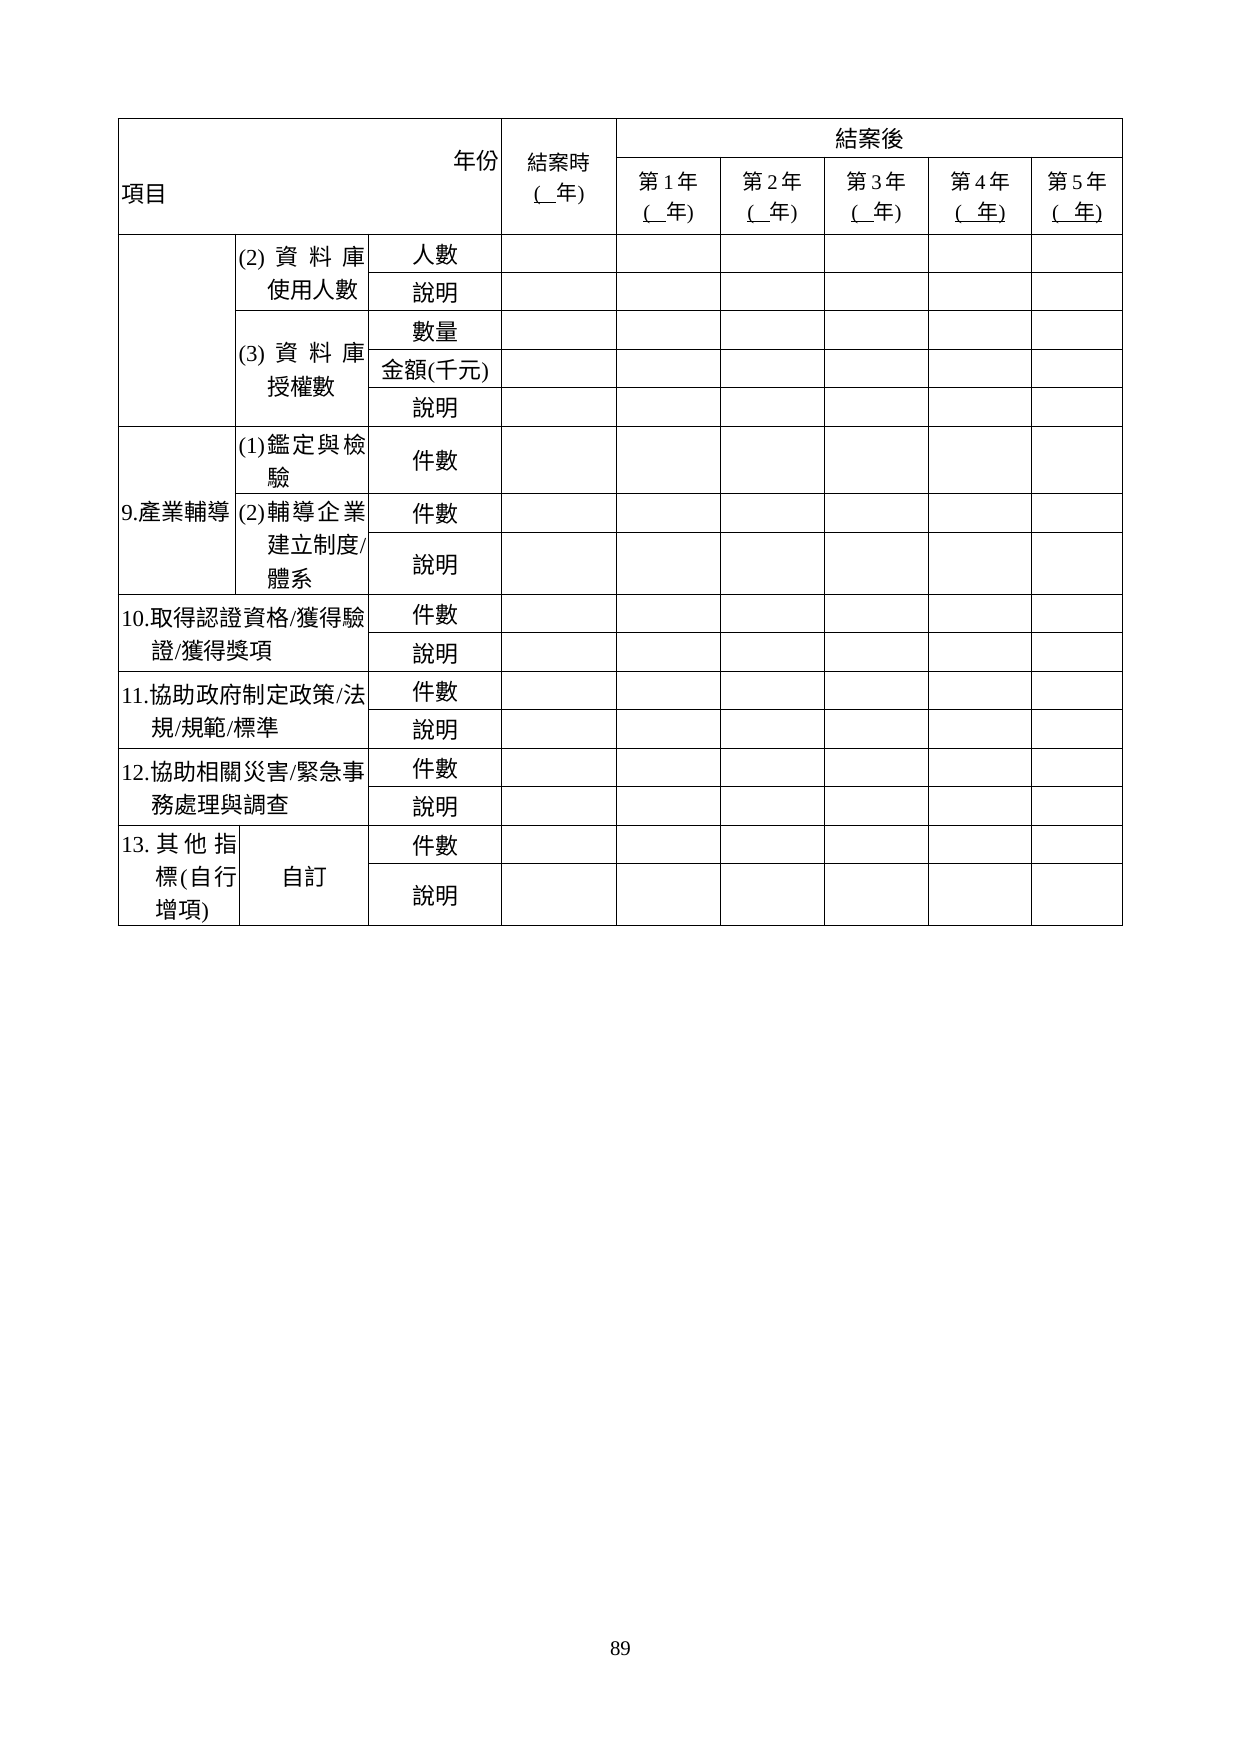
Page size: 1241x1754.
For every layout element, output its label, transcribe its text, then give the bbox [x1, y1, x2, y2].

table_cell [1032, 311, 1122, 349]
table_cell [929, 494, 1031, 532]
table_cell [502, 388, 616, 426]
table_cell [502, 595, 616, 632]
table_cell [721, 633, 824, 671]
table_cell 件數 [369, 427, 501, 493]
table_cell [721, 273, 824, 310]
table_cell 件數 [369, 595, 501, 632]
table_cell [1032, 533, 1122, 594]
table_cell [502, 350, 616, 387]
table_cell [929, 273, 1031, 310]
table_cell [825, 494, 928, 532]
table_cell [721, 864, 824, 925]
table_cell [929, 350, 1031, 387]
table_cell [502, 273, 616, 310]
table_cell [617, 235, 720, 272]
table_cell [825, 273, 928, 310]
table_cell [1032, 710, 1122, 748]
table_cell 件數 [369, 494, 501, 532]
table_cell [1032, 350, 1122, 387]
table_cell (2)資料庫 使用人數 [236, 235, 368, 310]
table_cell [929, 427, 1031, 493]
table_cell (2)輔導企業建立制度/體系 [236, 494, 368, 594]
table_cell [721, 787, 824, 824]
table_cell [1032, 826, 1122, 863]
table_cell 說明 [369, 864, 501, 925]
table_cell [721, 350, 824, 387]
table_cell [617, 787, 720, 824]
table_cell [502, 427, 616, 493]
table_cell [825, 672, 928, 709]
table_cell [721, 710, 824, 748]
table_cell 說明 [369, 633, 501, 671]
table_cell 第1年 ( 年) [617, 158, 720, 233]
table_cell 13.其他指標(自行增項) [119, 826, 239, 925]
table_cell [825, 633, 928, 671]
table_cell 說明 [369, 273, 501, 310]
table_header 結案後 [617, 119, 1122, 157]
table_cell [1032, 864, 1122, 925]
table_cell [617, 350, 720, 387]
table_cell 11.協助政府制定政策/法規/規範/標準 [119, 672, 368, 748]
table_cell (1)鑑定與檢驗 [236, 427, 368, 493]
table_cell [825, 311, 928, 349]
table_cell [721, 427, 824, 493]
table_cell [929, 633, 1031, 671]
table_cell [1032, 494, 1122, 532]
table_cell 說明 [369, 787, 501, 824]
table_cell [617, 533, 720, 594]
table_cell 人數 [369, 235, 501, 272]
table_cell [929, 787, 1031, 824]
table_cell [617, 311, 720, 349]
table_cell [929, 864, 1031, 925]
table_header 結案時 ( 年) [502, 119, 616, 233]
table_cell [721, 388, 824, 426]
table_cell [825, 787, 928, 824]
table_cell [617, 388, 720, 426]
table_cell [929, 672, 1031, 709]
table_cell [721, 672, 824, 709]
table_cell 說明 [369, 533, 501, 594]
table_cell (3)資料庫 授權數 [236, 311, 368, 426]
table_cell [119, 235, 235, 426]
table_cell [929, 749, 1031, 786]
table_cell [721, 311, 824, 349]
table_cell 第3年 ( 年) [825, 158, 928, 233]
table_cell [721, 749, 824, 786]
table_cell [929, 595, 1031, 632]
table_cell [825, 235, 928, 272]
table_cell [617, 633, 720, 671]
table_cell [617, 273, 720, 310]
table_cell [721, 595, 824, 632]
table_cell [617, 826, 720, 863]
table_cell 件數 [369, 826, 501, 863]
table_cell [825, 710, 928, 748]
table_cell [825, 826, 928, 863]
table_cell [929, 235, 1031, 272]
table_cell [721, 533, 824, 594]
table_cell [1032, 235, 1122, 272]
table_cell [617, 494, 720, 532]
table_cell 金額(千元) [369, 350, 501, 387]
table_cell [1032, 388, 1122, 426]
table_cell 第2年 ( 年) [721, 158, 824, 233]
table_cell [502, 533, 616, 594]
table_cell [825, 388, 928, 426]
table_cell [1032, 749, 1122, 786]
table_cell [502, 826, 616, 863]
table_cell 10.取得認證資格/獲得驗證/獲得獎項 [119, 595, 368, 671]
table_cell 說明 [369, 710, 501, 748]
table_cell [825, 749, 928, 786]
table_cell [617, 864, 720, 925]
table_cell 件數 [369, 749, 501, 786]
table_cell 9.產業輔導 [119, 427, 235, 594]
table_cell [721, 826, 824, 863]
table_cell [929, 533, 1031, 594]
table_cell [721, 235, 824, 272]
table_cell 說明 [369, 388, 501, 426]
table_cell [1032, 633, 1122, 671]
table_cell [617, 749, 720, 786]
table_cell [502, 710, 616, 748]
table_cell [502, 787, 616, 824]
table_cell [721, 494, 824, 532]
table_cell [1032, 273, 1122, 310]
table_cell [825, 427, 928, 493]
table_cell 第4年 ( 年) [929, 158, 1031, 233]
table_cell [617, 427, 720, 493]
table_cell [1032, 787, 1122, 824]
table_cell [502, 633, 616, 671]
table_cell [502, 494, 616, 532]
table_cell [825, 595, 928, 632]
table_cell [825, 864, 928, 925]
table_cell [617, 710, 720, 748]
table_cell [502, 672, 616, 709]
table_cell 12.協助相關災害/緊急事務處理與調查 [119, 749, 368, 824]
table_cell [825, 533, 928, 594]
table_cell 件數 [369, 672, 501, 709]
table_cell [929, 710, 1031, 748]
table_cell 自訂 [240, 826, 368, 925]
table_cell [1032, 672, 1122, 709]
table_cell [502, 749, 616, 786]
table_cell [1032, 595, 1122, 632]
table_cell [929, 826, 1031, 863]
table_cell [825, 350, 928, 387]
table_cell [929, 388, 1031, 426]
table_cell [929, 311, 1031, 349]
table_cell [502, 311, 616, 349]
table_cell 數量 [369, 311, 501, 349]
table_cell [502, 235, 616, 272]
table_cell 第5年 ( 年) [1032, 158, 1122, 233]
table_cell [502, 864, 616, 925]
table_cell [617, 595, 720, 632]
table_cell [1032, 427, 1122, 493]
table_header 年份 項目 [119, 119, 501, 233]
table_cell [617, 672, 720, 709]
